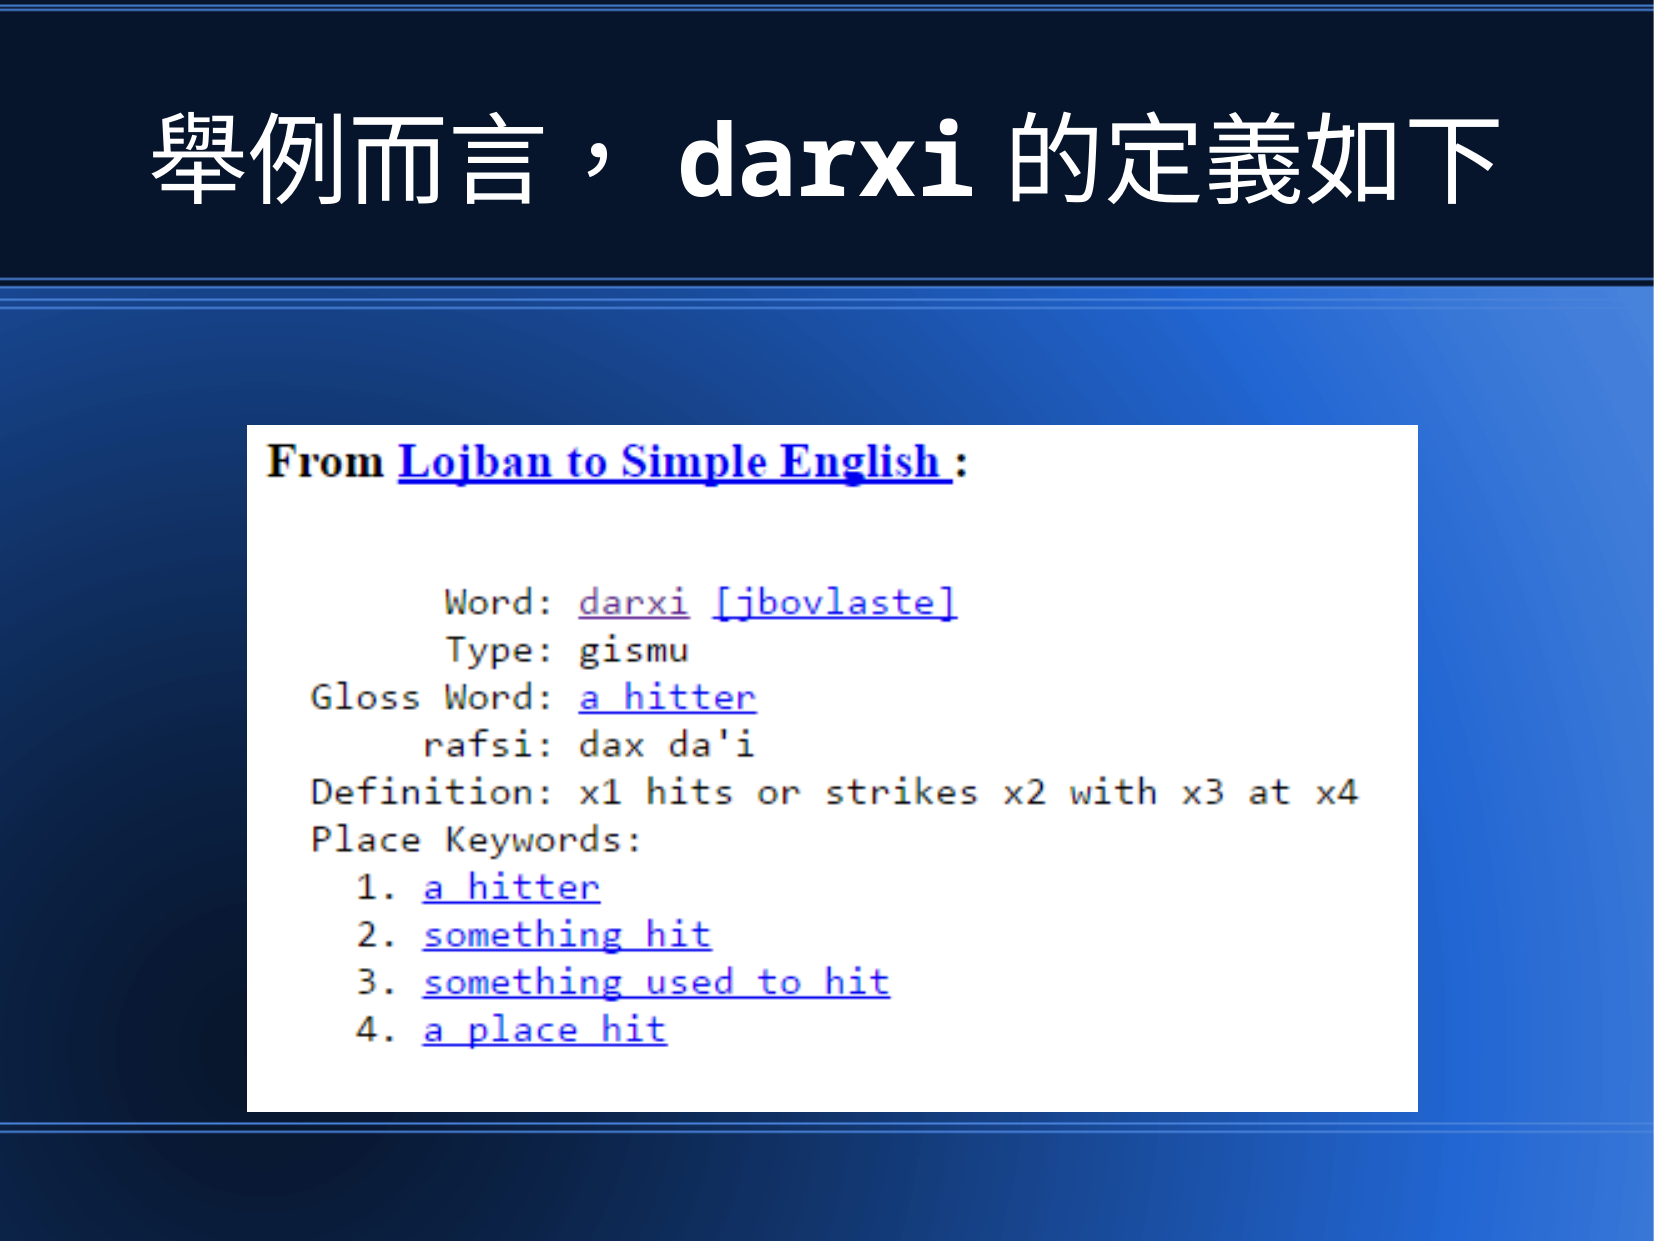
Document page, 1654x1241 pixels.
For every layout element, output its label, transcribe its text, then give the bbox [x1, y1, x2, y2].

picture [0, 0, 1654, 1241]
title 舉例而言，darxi的定義如下 [82, 49, 1571, 257]
